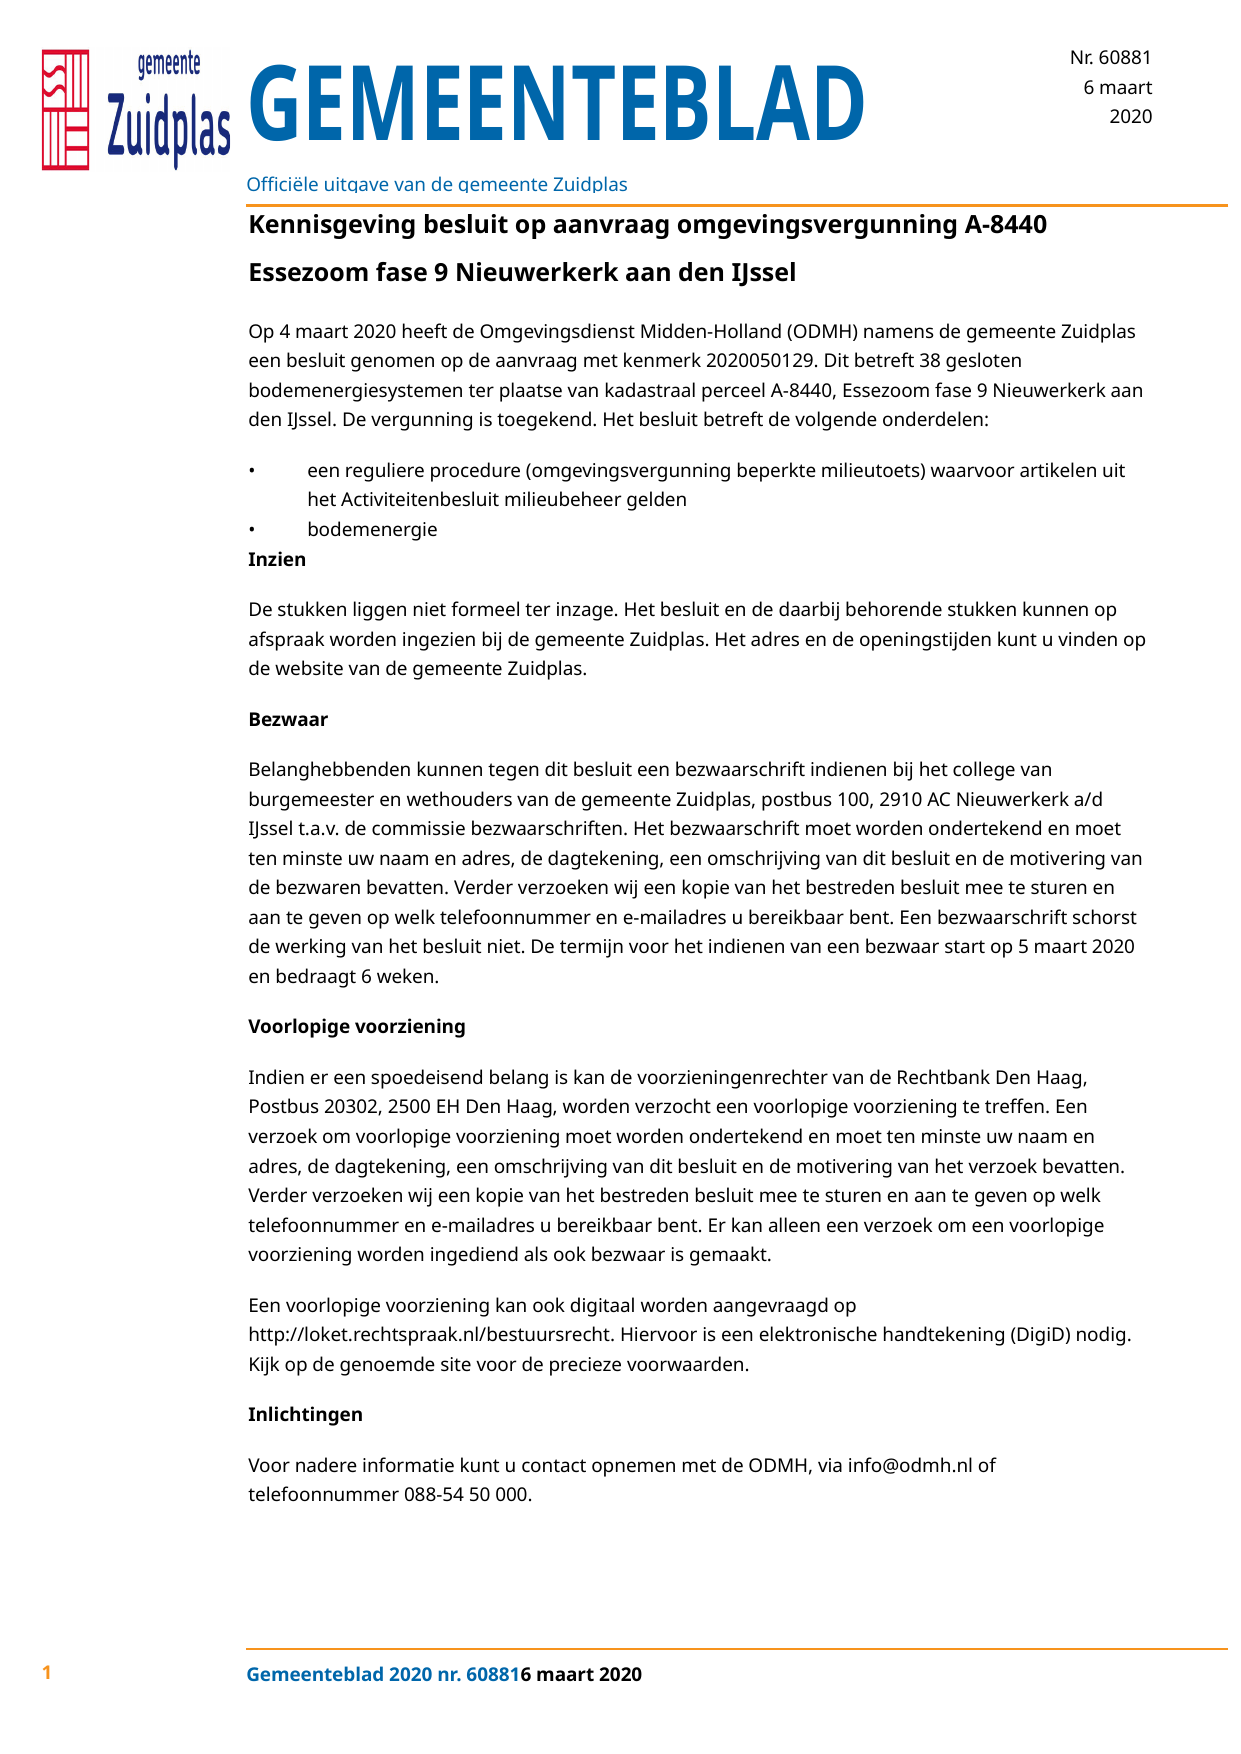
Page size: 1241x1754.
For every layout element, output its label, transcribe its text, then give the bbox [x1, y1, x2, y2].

text Indien er een spoedeisend belang is kan de voorzieningenrechter van de Rechtbank Den Haag, Postbus 20302, 2500 EH Den Haag, worden verzocht een voorlopige voorziening te treffen. Een verzoek om voorlopige voorziening moet worden ondertekend en moet ten minste uw naam en adres, de dagtekening, een omschrijving van dit besluit en de motivering van het verzoek bevatten. Verder verzoeken wij een kopie van het bestreden besluit mee te sturen en aan te geven op welk telefoonnummer en e-mailadres u bereikbaar bent. Er kan alleen een verzoek om een voorlopige voorziening worden ingediend als ook bezwaar is gemaakt. [248, 1064, 1152, 1267]
text Inlichtingen [248, 1402, 1152, 1427]
text Bezwaar [248, 706, 1152, 732]
text De stukken liggen niet formeel ter inzage. Het besluit en de daarbij behorende stukken kunnen op afspraak worden ingezien bij de gemeente Zuidplas. Het adres en de openingstijden kunt u vinden op de website van de gemeente Zuidplas. [248, 596, 1152, 681]
text Voorlopige voorziening [248, 1014, 1152, 1039]
text Inzien [248, 546, 1152, 572]
text Belanghebbenden kunnen tegen dit besluit een bezwaarschrift indienen bij het college van burgemeester en wethouders van de gemeente Zuidplas, postbus 100, 2910 AC Nieuwerkerk a/d IJssel t.a.v. de commissie bezwaarschriften. Het bezwaarschrift moet worden ondertekend en moet ten minste uw naam en adres, de dagtekening, een omschrijving van dit besluit en de motivering van de bezwaren bevatten. Verder verzoeken wij een kopie van het bestreden besluit mee te sturen en aan te geven op welk telefoonnummer en e-mailadres u bereikbaar bent. Een bezwaarschrift schorst de werking van het besluit niet. De termijn voor het indienen van een bezwaar start op 5 maart 2020 en bedraagt 6 weken. [248, 756, 1152, 989]
picture [41, 47, 231, 172]
text Voor nadere informatie kunt u contact opnemen met de ODMH, via info@odmh.nl of telefoonnummer 088-54 50 000. [248, 1452, 1152, 1507]
text Kennisgeving besluit op aanvraag omgevingsvergunning A-8440 Essezoom fase 9 Nieuwerkerk aan den IJssel [248, 207, 1152, 288]
text Een voorlopige voorziening kan ook digitaal worden aangevraagd op http://loket.rechtspraak.nl/bestuursrecht. Hiervoor is een elektronische handtekening (DigiD) nodig. Kijk op de genoemde site voor de precieze voorwaarden. [248, 1292, 1152, 1377]
list een reguliere procedure (omgevingsvergunning beperkte milieutoets) waarvoor artikelen uit het Activiteitenbesluit milieubeheer gelden [248, 457, 1152, 512]
text Op 4 maart 2020 heeft de Omgevingsdienst Midden-Holland (ODMH) namens de gemeente Zuidplas een besluit genomen op de aanvraag met kenmerk 2020050129. Dit betreft 38 gesloten bodemenergiesystemen ter plaatse van kadastraal perceel A-8440, Essezoom fase 9 Nieuwerkerk aan den IJssel. De vergunning is toegekend. Het besluit betreft de volgende onderdelen: [248, 318, 1152, 432]
list bodemenergie [248, 516, 1152, 542]
